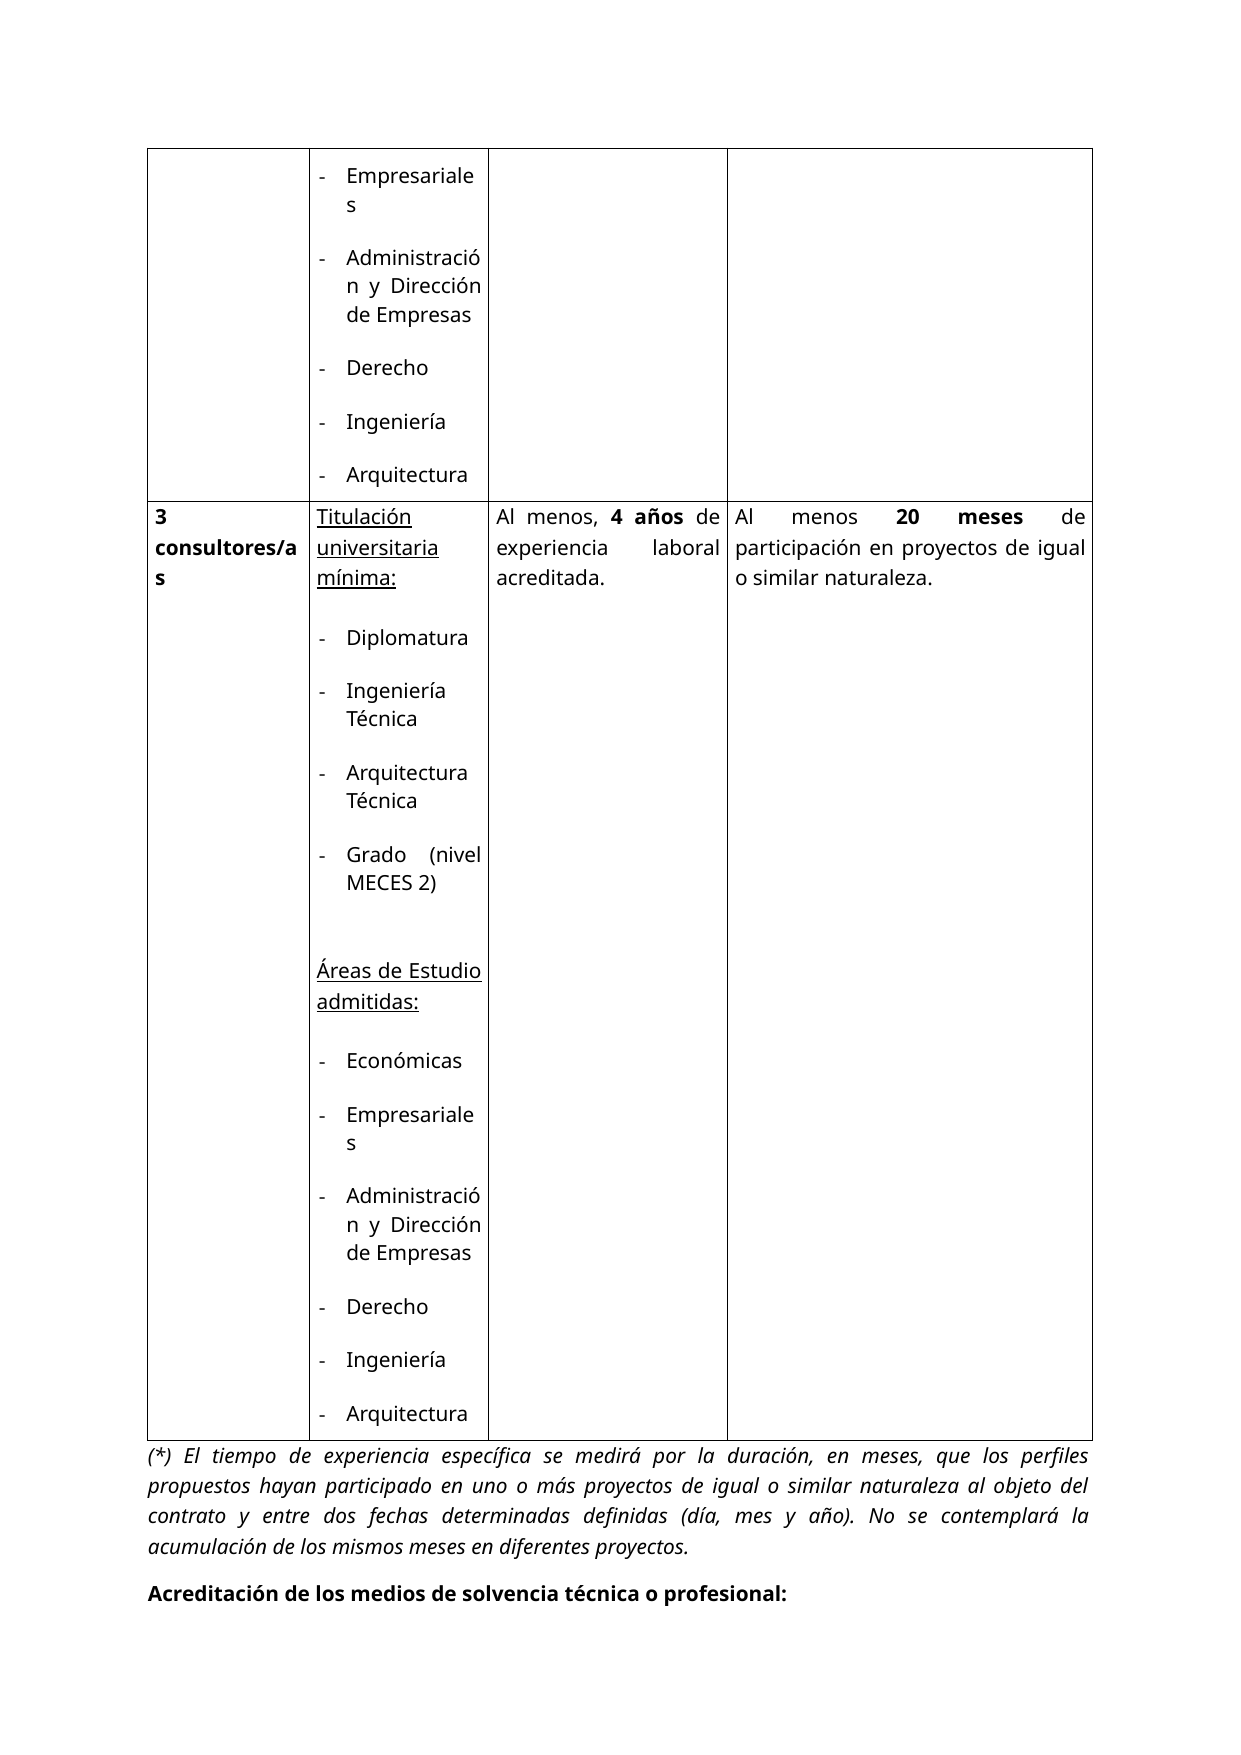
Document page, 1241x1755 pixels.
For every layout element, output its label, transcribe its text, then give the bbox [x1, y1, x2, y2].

table_cell Empresariales Administración y Dirección de Empresas Derecho Ingeniería Arquitectura [310, 149, 488, 501]
table_cell [728, 149, 1092, 501]
table_cell Al menos 20 meses de participación en proyectos de igual o similar naturaleza. [728, 502, 1092, 1440]
table_cell [148, 149, 309, 501]
table_cell [489, 149, 727, 501]
text Acreditación de los medios de solvencia técnica o profesional: [148, 1579, 1093, 1608]
table_cell 3 consultores/as [148, 502, 309, 1440]
table_cell Al menos, 4 años de experiencia laboral acreditada. [489, 502, 727, 1440]
text (*) El tiempo de experiencia específica se medirá por la duración, en meses, que los perfiles propuestos hayan participado en uno o más proyectos de igual o similar naturaleza al objeto del contrato y entre dos fechas determinadas definidas (día, mes y año). No se contemplará la acumulación de los mismos meses en diferentes proyectos. [148, 1441, 1093, 1561]
table_cell Titulación universitaria mínima: Diplomatura Ingeniería Técnica Arquitectura Técnica Grado (nivel MECES 2) Áreas de Estudio admitidas: Económicas Empresariales Administración y Dirección de Empresas Derecho Ingeniería Arquitectura [310, 502, 488, 1440]
